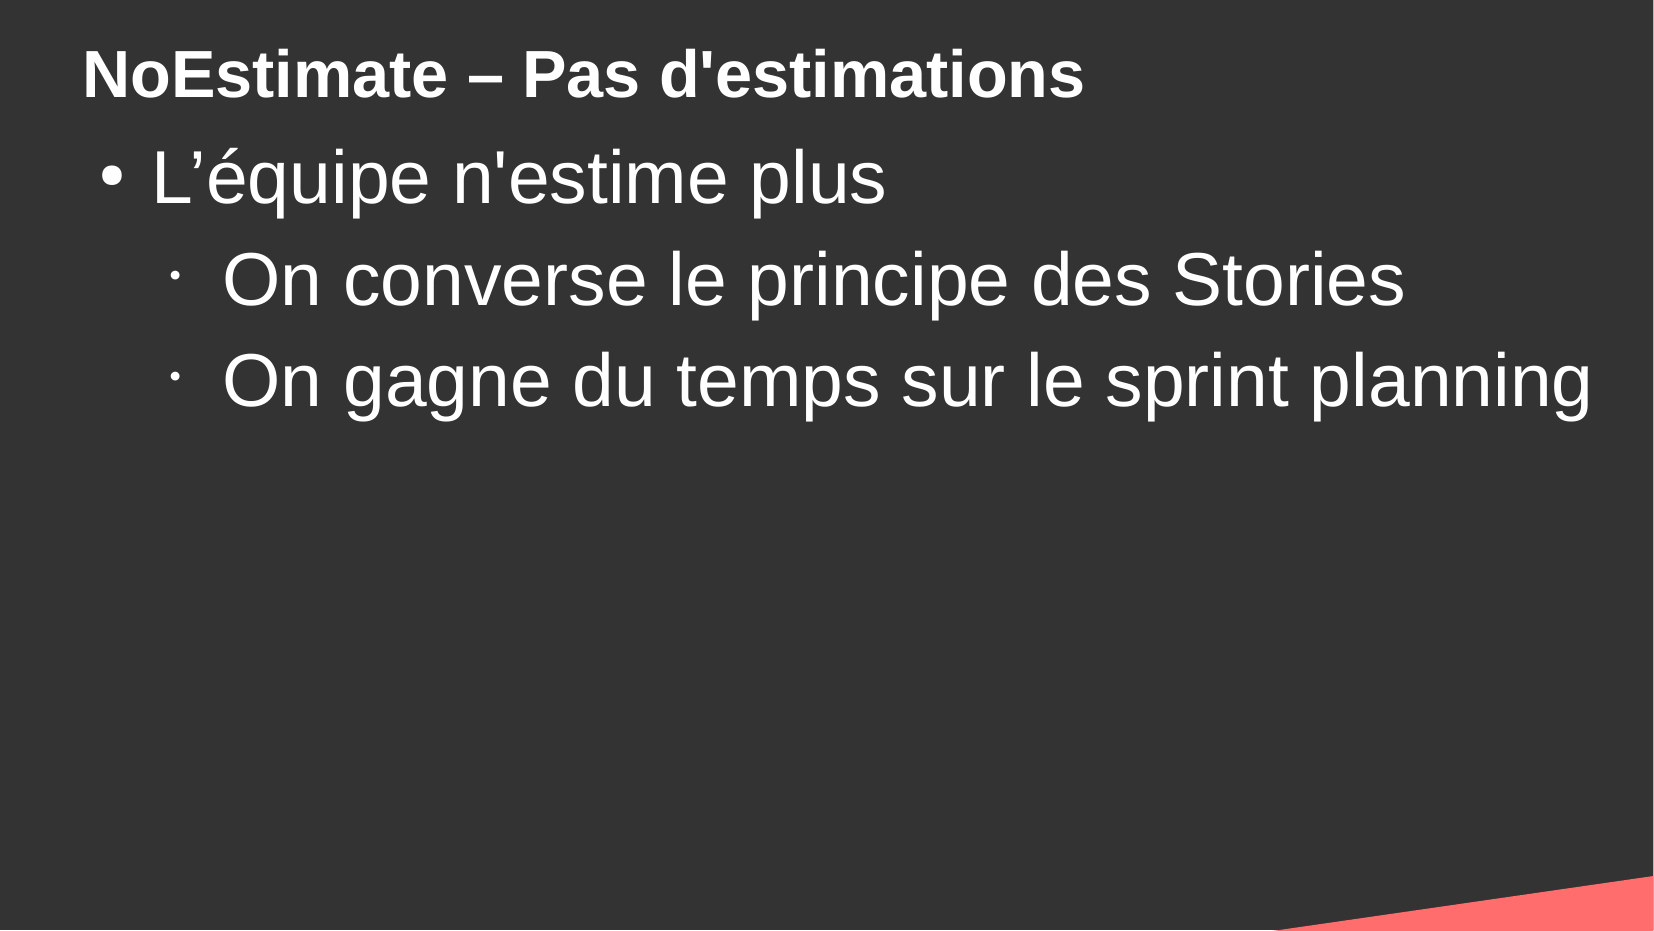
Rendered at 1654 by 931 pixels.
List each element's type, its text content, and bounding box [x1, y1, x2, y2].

title NoEstimate – Pas d'estimations [82, 37, 1571, 122]
list L’équipe n'estime plus On converse le principe des Stories On gagne du temps sur le sprint planning [80, 135, 1620, 697]
text_box [1272, 875, 1654, 931]
